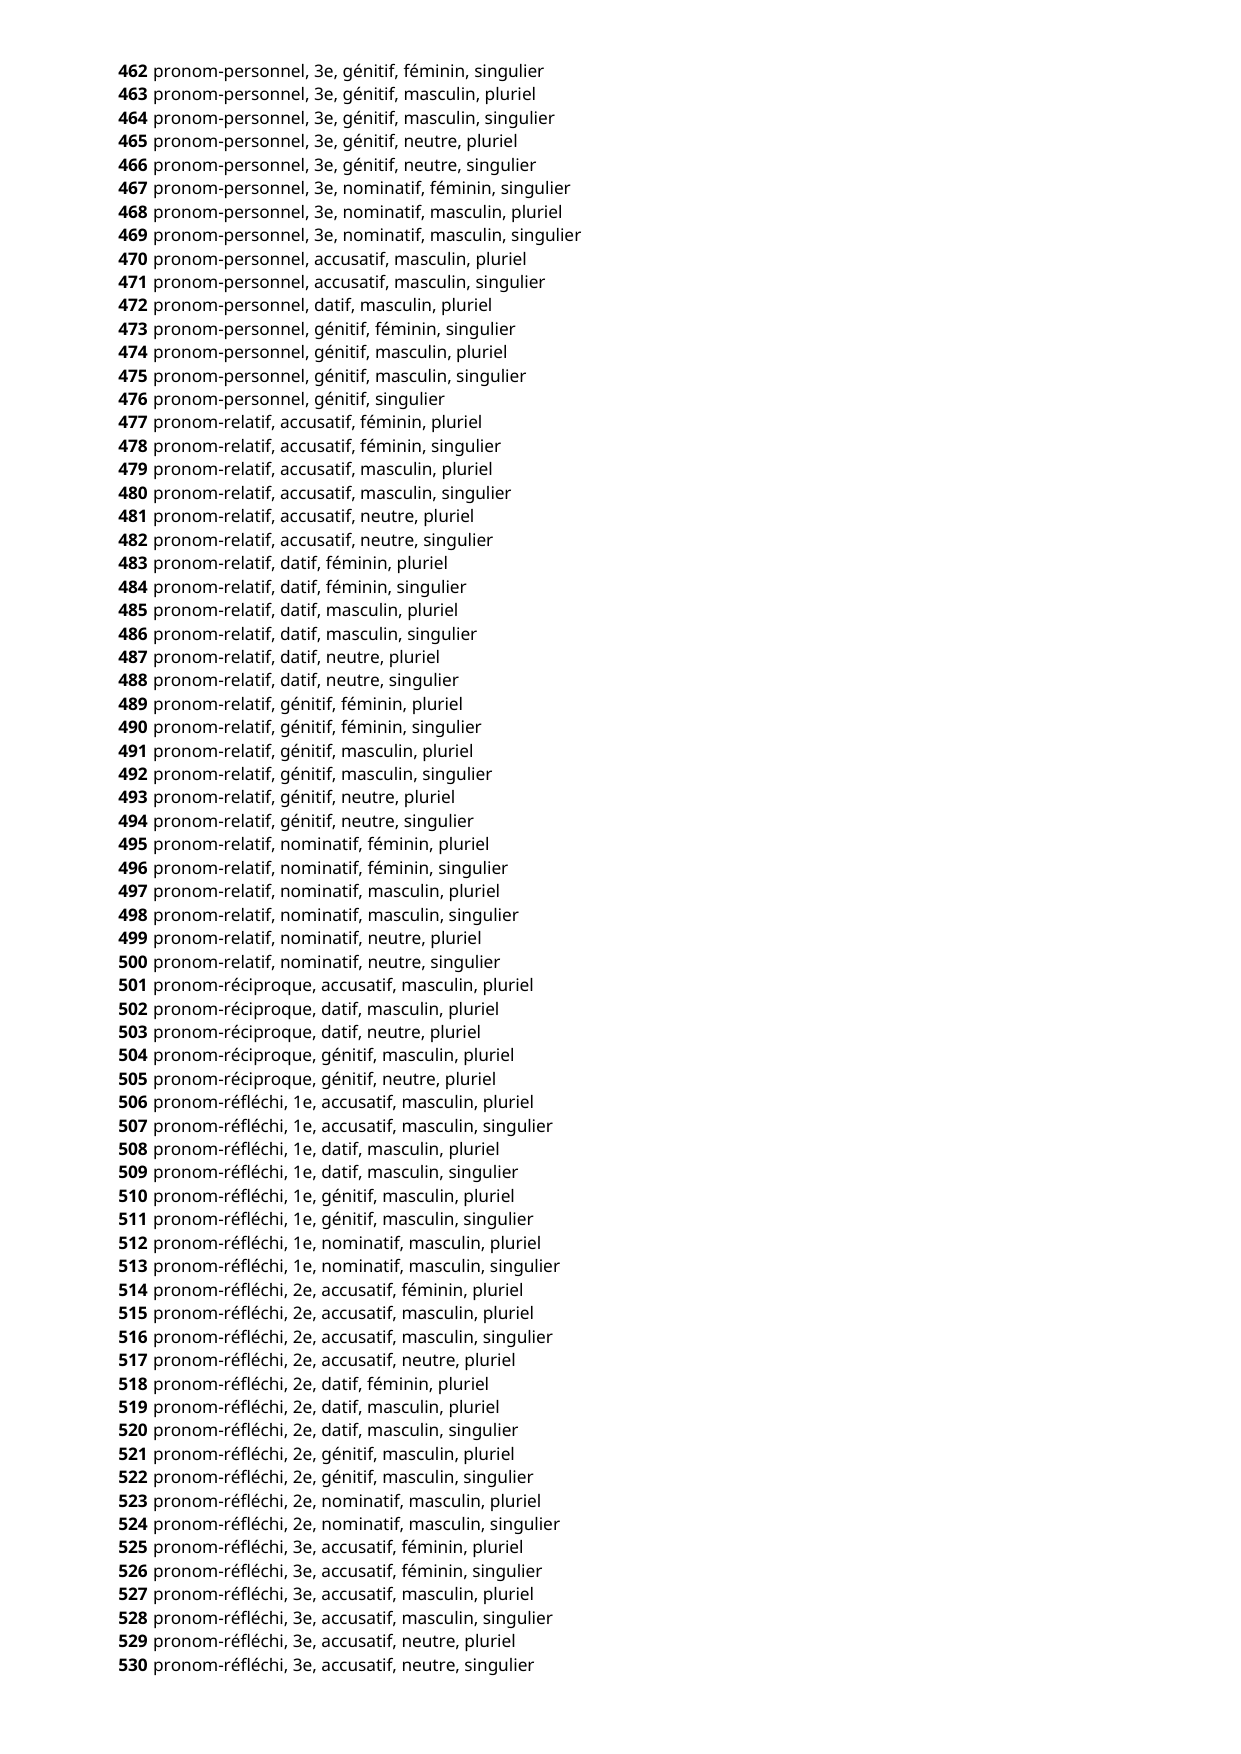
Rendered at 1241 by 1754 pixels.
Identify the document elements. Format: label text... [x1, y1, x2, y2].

table_cell 515 [118, 1301, 153, 1325]
table_cell pronom-relatif, nominatif, neutre, singulier [153, 950, 1240, 973]
table_cell pronom-réciproque, génitif, neutre, pluriel [153, 1067, 1240, 1090]
table_cell 503 [118, 1020, 153, 1043]
table_cell 469 [118, 223, 153, 247]
table_cell 475 [118, 364, 153, 387]
table_cell pronom-réfléchi, 3e, accusatif, masculin, pluriel [153, 1583, 1240, 1606]
table_cell pronom-personnel, 3e, nominatif, féminin, singulier [153, 176, 1240, 200]
table_cell 498 [118, 903, 153, 926]
table_cell 496 [118, 856, 153, 879]
table_cell pronom-personnel, génitif, singulier [153, 387, 1240, 411]
table_cell 505 [118, 1067, 153, 1090]
table_cell pronom-réfléchi, 2e, nominatif, masculin, singulier [153, 1512, 1240, 1536]
table_cell 523 [118, 1489, 153, 1512]
table_cell pronom-relatif, datif, féminin, singulier [153, 575, 1240, 598]
table_cell 485 [118, 598, 153, 622]
table_cell pronom-relatif, accusatif, féminin, singulier [153, 434, 1240, 457]
table_cell pronom-réfléchi, 1e, datif, masculin, singulier [153, 1161, 1240, 1184]
table_cell pronom-personnel, accusatif, masculin, singulier [153, 270, 1240, 293]
table_cell pronom-relatif, génitif, féminin, pluriel [153, 692, 1240, 715]
table_cell 489 [118, 692, 153, 715]
table_cell 471 [118, 270, 153, 293]
table_cell pronom-relatif, datif, neutre, pluriel [153, 645, 1240, 668]
table_cell 512 [118, 1231, 153, 1254]
table_cell 526 [118, 1559, 153, 1582]
table_cell pronom-personnel, 3e, génitif, féminin, singulier [153, 59, 1240, 82]
table_cell pronom-personnel, 3e, génitif, neutre, singulier [153, 153, 1240, 176]
table_cell 528 [118, 1606, 153, 1629]
table_cell 521 [118, 1442, 153, 1465]
table_cell 504 [118, 1044, 153, 1067]
table_cell pronom-relatif, nominatif, féminin, pluriel [153, 833, 1240, 856]
table_cell pronom-réfléchi, 3e, accusatif, féminin, singulier [153, 1559, 1240, 1582]
table_cell 522 [118, 1465, 153, 1489]
table_cell 510 [118, 1184, 153, 1207]
table_cell 488 [118, 669, 153, 692]
table_cell pronom-personnel, 3e, nominatif, masculin, singulier [153, 223, 1240, 247]
table_cell pronom-réfléchi, 1e, accusatif, masculin, singulier [153, 1114, 1240, 1137]
table_cell 463 [118, 83, 153, 106]
table_cell pronom-relatif, datif, neutre, singulier [153, 669, 1240, 692]
table_cell 518 [118, 1372, 153, 1395]
table_cell pronom-relatif, datif, masculin, singulier [153, 622, 1240, 645]
table_cell 508 [118, 1137, 153, 1161]
table_cell pronom-réfléchi, 2e, accusatif, masculin, singulier [153, 1325, 1240, 1348]
table_cell 516 [118, 1325, 153, 1348]
table_cell pronom-réciproque, génitif, masculin, pluriel [153, 1044, 1240, 1067]
table_cell pronom-réciproque, accusatif, masculin, pluriel [153, 973, 1240, 997]
table_cell 514 [118, 1278, 153, 1301]
table_cell pronom-relatif, accusatif, féminin, pluriel [153, 411, 1240, 434]
table_cell 509 [118, 1161, 153, 1184]
table_cell 517 [118, 1348, 153, 1372]
table_cell pronom-relatif, génitif, masculin, singulier [153, 762, 1240, 786]
table_cell 468 [118, 200, 153, 223]
table_cell pronom-réfléchi, 2e, datif, féminin, pluriel [153, 1372, 1240, 1395]
table_cell pronom-personnel, génitif, féminin, singulier [153, 317, 1240, 340]
table_cell pronom-relatif, nominatif, masculin, singulier [153, 903, 1240, 926]
table_cell pronom-relatif, nominatif, masculin, pluriel [153, 879, 1240, 903]
table_cell 462 [118, 59, 153, 82]
table_cell pronom-réciproque, datif, neutre, pluriel [153, 1020, 1240, 1043]
table_cell pronom-réfléchi, 2e, accusatif, neutre, pluriel [153, 1348, 1240, 1372]
table_cell pronom-personnel, génitif, masculin, pluriel [153, 340, 1240, 364]
table_cell pronom-relatif, datif, masculin, pluriel [153, 598, 1240, 622]
table_cell 482 [118, 528, 153, 551]
table_cell 494 [118, 809, 153, 832]
table_cell pronom-réfléchi, 2e, génitif, masculin, singulier [153, 1465, 1240, 1489]
table_cell 484 [118, 575, 153, 598]
table_cell 483 [118, 551, 153, 575]
table_cell 527 [118, 1583, 153, 1606]
table_cell 478 [118, 434, 153, 457]
table_cell pronom-réfléchi, 2e, accusatif, masculin, pluriel [153, 1301, 1240, 1325]
table_cell 495 [118, 833, 153, 856]
table_cell 467 [118, 176, 153, 200]
table_cell pronom-réfléchi, 3e, accusatif, neutre, singulier [153, 1653, 1240, 1676]
table_cell 499 [118, 926, 153, 950]
table_cell pronom-personnel, 3e, génitif, masculin, singulier [153, 106, 1240, 129]
table_cell 472 [118, 294, 153, 317]
table_cell pronom-relatif, accusatif, masculin, singulier [153, 481, 1240, 504]
table_cell 530 [118, 1653, 153, 1676]
table_cell 506 [118, 1090, 153, 1114]
table_cell 490 [118, 715, 153, 739]
table_cell 486 [118, 622, 153, 645]
table_cell pronom-réfléchi, 1e, nominatif, masculin, singulier [153, 1254, 1240, 1278]
table_cell 513 [118, 1254, 153, 1278]
table_cell 511 [118, 1208, 153, 1231]
table_cell 487 [118, 645, 153, 668]
table_cell pronom-personnel, datif, masculin, pluriel [153, 294, 1240, 317]
table_cell pronom-réfléchi, 1e, génitif, masculin, pluriel [153, 1184, 1240, 1207]
table_cell pronom-réfléchi, 2e, accusatif, féminin, pluriel [153, 1278, 1240, 1301]
table_cell pronom-relatif, accusatif, neutre, pluriel [153, 504, 1240, 528]
table_cell 477 [118, 411, 153, 434]
table_cell 525 [118, 1536, 153, 1559]
table_cell pronom-réfléchi, 3e, accusatif, féminin, pluriel [153, 1536, 1240, 1559]
table_cell 500 [118, 950, 153, 973]
table_cell pronom-relatif, génitif, neutre, pluriel [153, 786, 1240, 809]
table_cell 493 [118, 786, 153, 809]
table_cell pronom-personnel, accusatif, masculin, pluriel [153, 247, 1240, 270]
table_cell 466 [118, 153, 153, 176]
table_cell pronom-relatif, génitif, féminin, singulier [153, 715, 1240, 739]
table_cell 476 [118, 387, 153, 411]
table_cell 465 [118, 129, 153, 153]
table_cell 502 [118, 997, 153, 1020]
table_cell 497 [118, 879, 153, 903]
table_cell pronom-relatif, datif, féminin, pluriel [153, 551, 1240, 575]
table_cell pronom-réfléchi, 1e, datif, masculin, pluriel [153, 1137, 1240, 1161]
table_cell pronom-relatif, accusatif, masculin, pluriel [153, 458, 1240, 481]
table_cell pronom-réfléchi, 2e, nominatif, masculin, pluriel [153, 1489, 1240, 1512]
table_cell pronom-réfléchi, 1e, nominatif, masculin, pluriel [153, 1231, 1240, 1254]
table_cell pronom-personnel, génitif, masculin, singulier [153, 364, 1240, 387]
table_cell pronom-relatif, accusatif, neutre, singulier [153, 528, 1240, 551]
table_cell 519 [118, 1395, 153, 1418]
table_cell 464 [118, 106, 153, 129]
table_cell 507 [118, 1114, 153, 1137]
table_cell 529 [118, 1629, 153, 1653]
table_cell pronom-réfléchi, 3e, accusatif, masculin, singulier [153, 1606, 1240, 1629]
table_cell 480 [118, 481, 153, 504]
table_cell 520 [118, 1419, 153, 1442]
table_cell pronom-réfléchi, 3e, accusatif, neutre, pluriel [153, 1629, 1240, 1653]
table_cell pronom-réfléchi, 2e, génitif, masculin, pluriel [153, 1442, 1240, 1465]
table_cell pronom-relatif, nominatif, neutre, pluriel [153, 926, 1240, 950]
table_cell 501 [118, 973, 153, 997]
table_cell 470 [118, 247, 153, 270]
table_cell pronom-relatif, génitif, masculin, pluriel [153, 739, 1240, 762]
table_cell 474 [118, 340, 153, 364]
table_cell 479 [118, 458, 153, 481]
table_cell pronom-relatif, génitif, neutre, singulier [153, 809, 1240, 832]
table_cell 492 [118, 762, 153, 786]
table_cell pronom-réfléchi, 2e, datif, masculin, pluriel [153, 1395, 1240, 1418]
table_cell pronom-réfléchi, 1e, génitif, masculin, singulier [153, 1208, 1240, 1231]
table_cell pronom-réciproque, datif, masculin, pluriel [153, 997, 1240, 1020]
table_cell pronom-réfléchi, 1e, accusatif, masculin, pluriel [153, 1090, 1240, 1114]
table_cell pronom-relatif, nominatif, féminin, singulier [153, 856, 1240, 879]
table_cell pronom-personnel, 3e, génitif, masculin, pluriel [153, 83, 1240, 106]
table_cell 491 [118, 739, 153, 762]
table_cell pronom-personnel, 3e, génitif, neutre, pluriel [153, 129, 1240, 153]
table_cell 524 [118, 1512, 153, 1536]
table_cell pronom-personnel, 3e, nominatif, masculin, pluriel [153, 200, 1240, 223]
table_cell pronom-réfléchi, 2e, datif, masculin, singulier [153, 1419, 1240, 1442]
table_cell 473 [118, 317, 153, 340]
table_cell 481 [118, 504, 153, 528]
